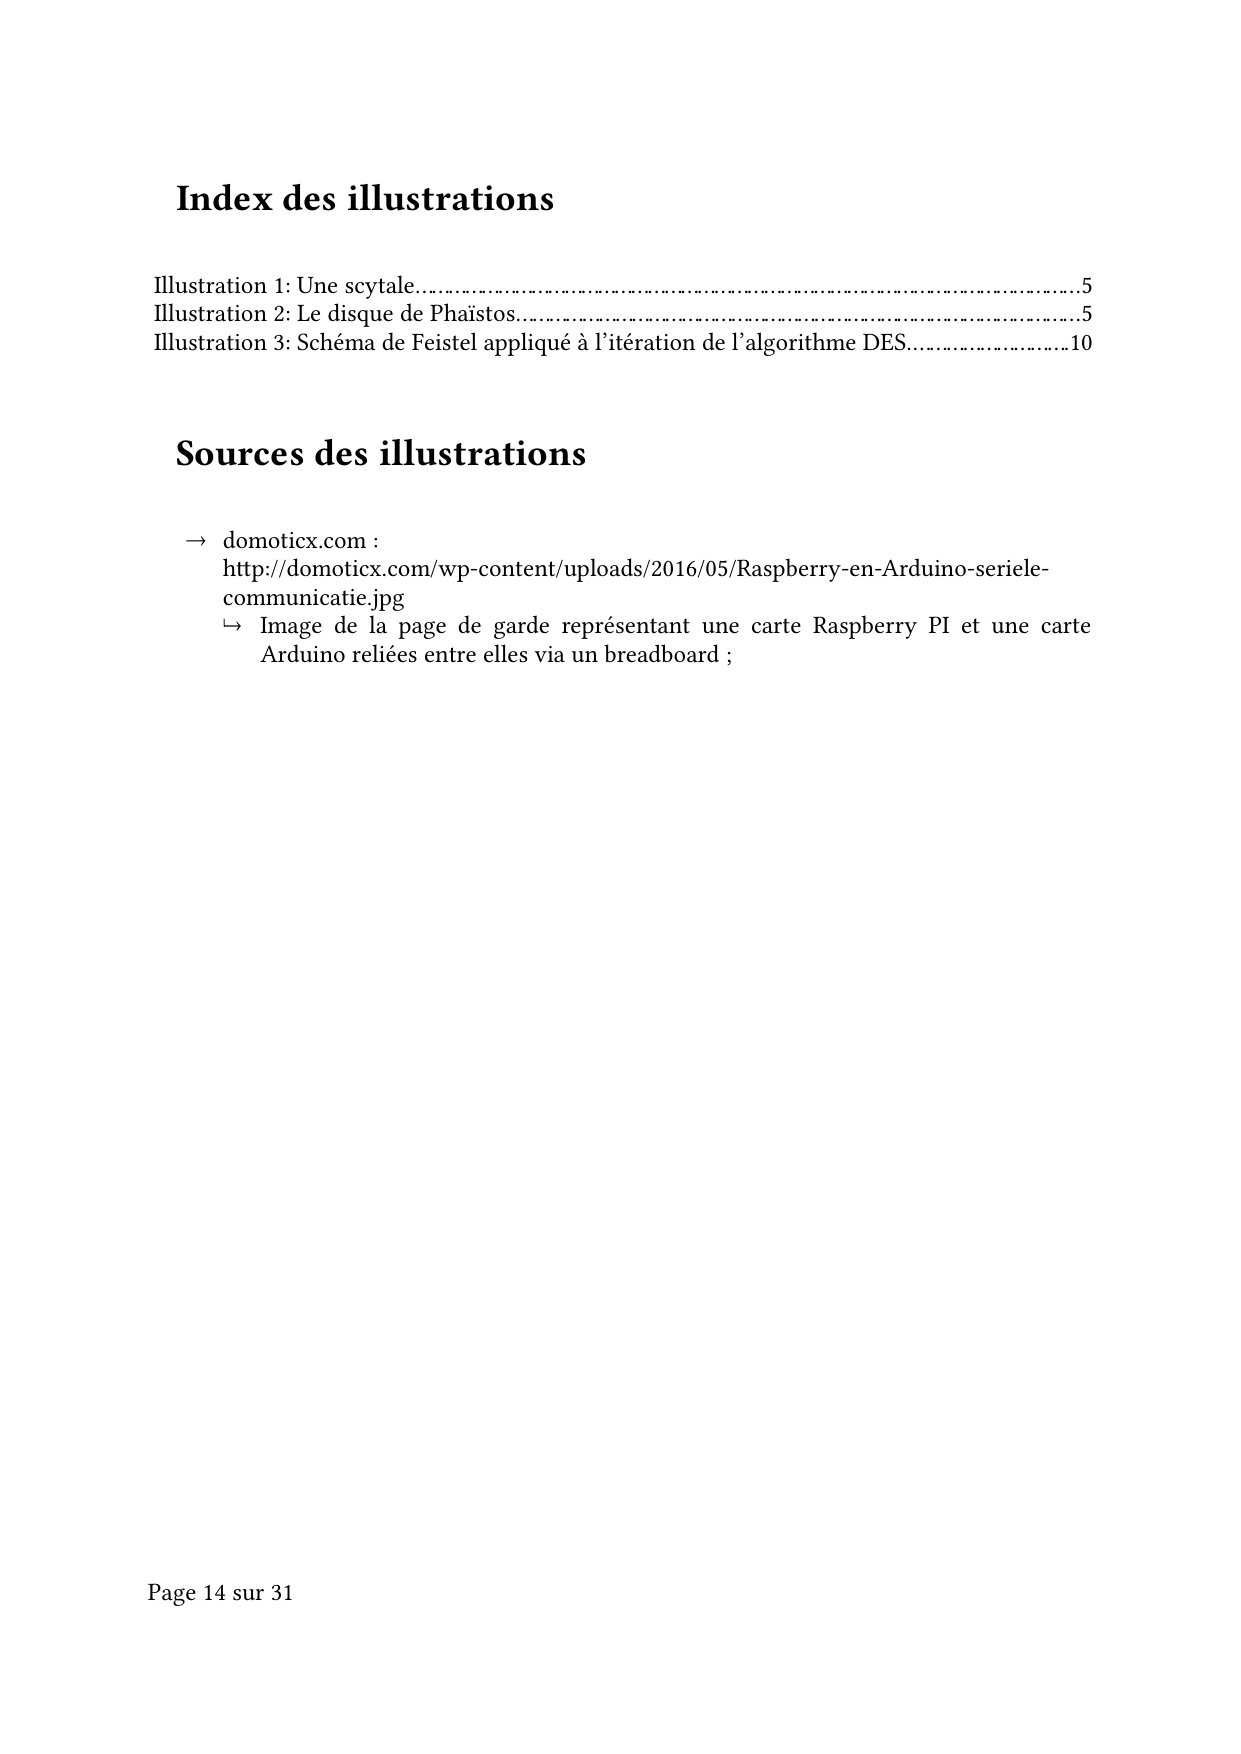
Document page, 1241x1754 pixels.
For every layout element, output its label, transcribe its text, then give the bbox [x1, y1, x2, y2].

list Image de la page de garde représentant une carte Raspberry PI et une carte Arduino reliées entre elles via un breadboard ; [223, 611, 1093, 668]
text Illustration 2: Le disque de Phaïstos 5 [148, 299, 1093, 328]
text Illustration 3: Schéma de Feistel appliqué à l’itération de l’algorithme DES. 10 [148, 328, 1093, 356]
subtitle Sources des illustrations [148, 432, 1093, 475]
subtitle Index des illustrations [148, 177, 1093, 220]
list domoticx.com : http://domoticx.com/wp-content/uploads/2016/05/Raspberry-en-Arduino-seriele-communicatie.jpg [185, 526, 1093, 611]
text Illustration 1: Une scytale 5 [148, 271, 1093, 299]
